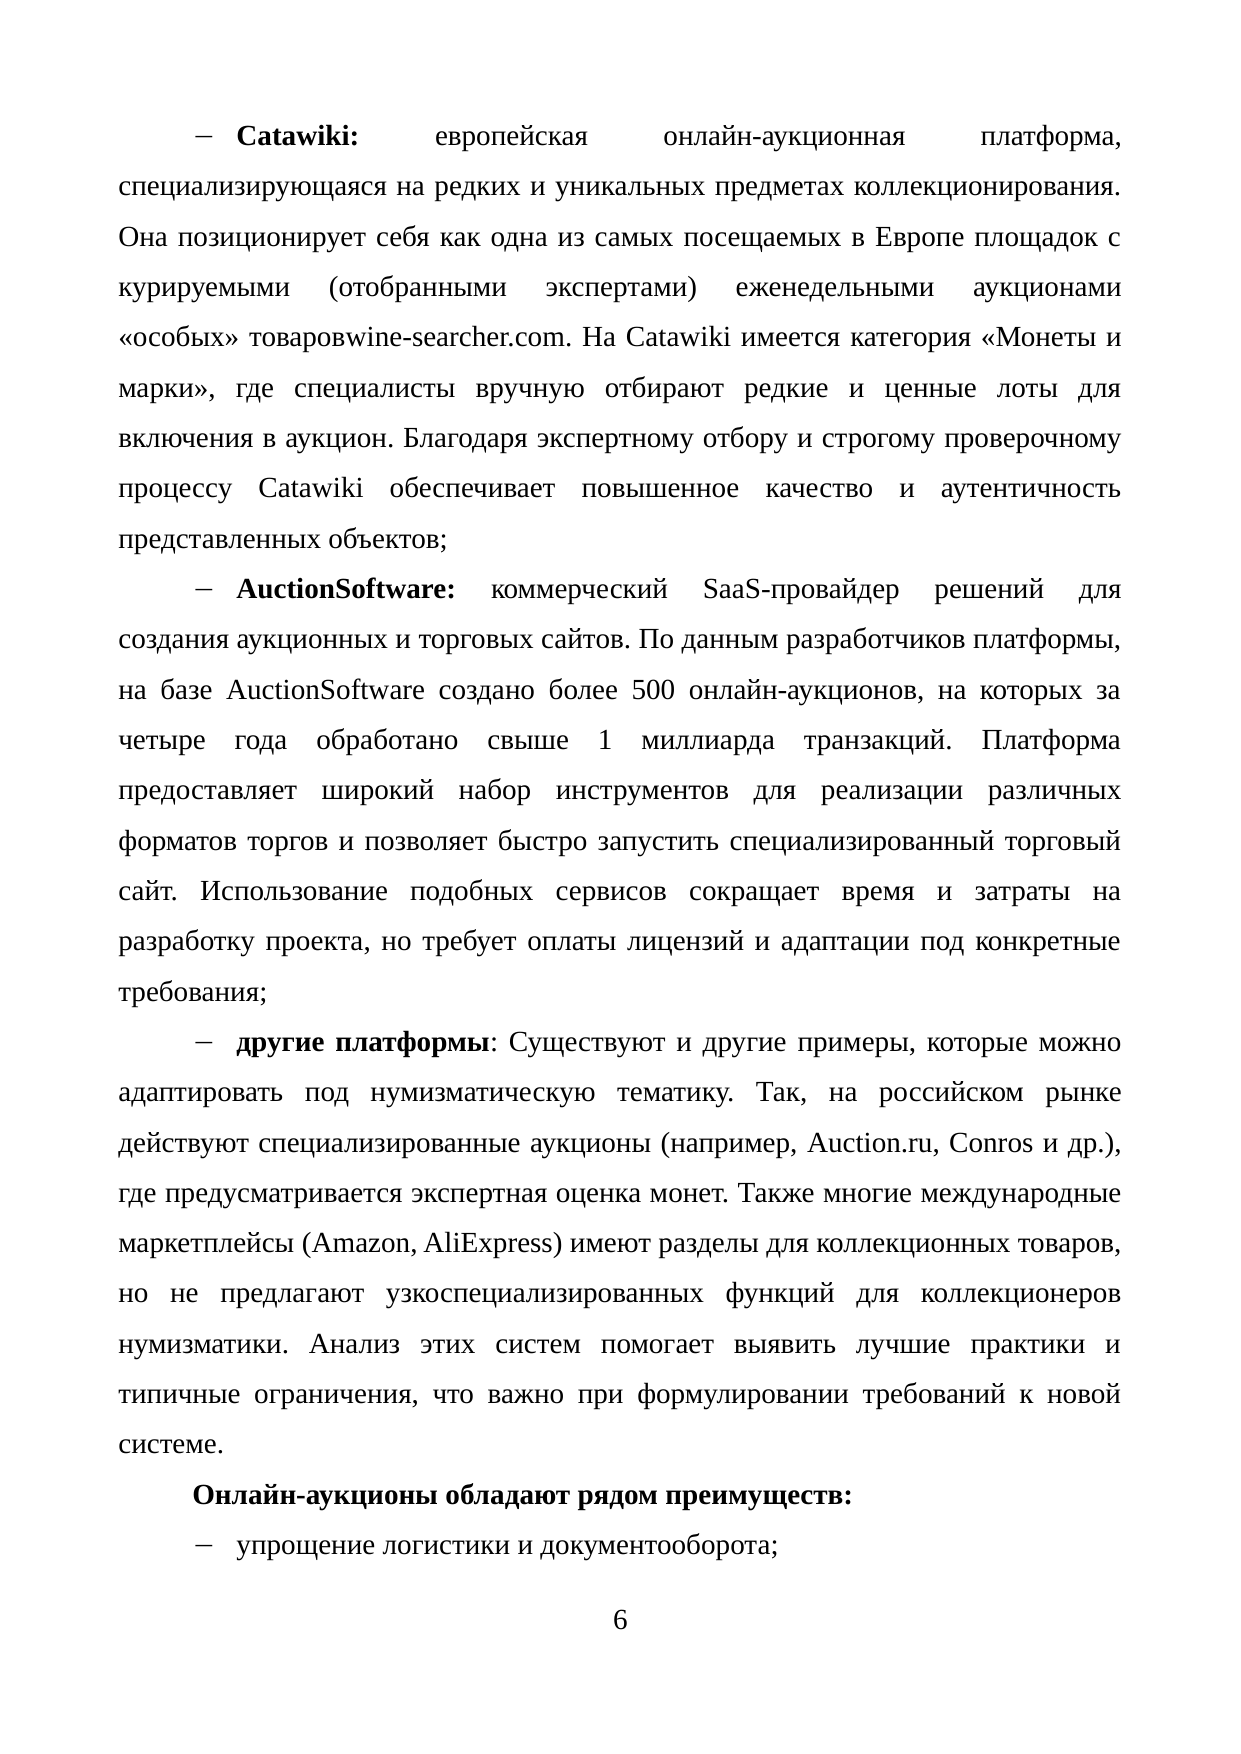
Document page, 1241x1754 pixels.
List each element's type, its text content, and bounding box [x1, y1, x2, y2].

text Онлайн-аукционы обладают рядом преимуществ: [118, 1477, 1122, 1510]
list упрощение логистики и документооборота; [118, 1527, 1122, 1561]
list Catawiki: европейская онлайн-аукционная платформа, специализирующаяся на редких и уникальных предметах коллекционирования. Она позиционирует себя как одна из самых посещаемых в Европе площадок с курируемыми (отобранными экспертами) еженедельными аукционами «особых» товаровwine-searcher.com. На Catawiki имеется категория «Монеты и марки», где специалисты вручную отбирают редкие и ценные лоты для включения в аукцион. Благодаря экспертному отбору и строгому проверочному процессу Catawiki обеспечивает повышенное качество и аутентичность представленных объектов; [118, 118, 1122, 554]
list AuctionSoftware: коммерческий SaaS-провайдер решений для создания аукционных и торговых сайтов. По данным разработчиков платформы, на базе AuctionSoftware создано более 500 онлайн-аукционов, на которых за четыре года обработано свыше 1 миллиарда транзакций. Платформа предоставляет широкий набор инструментов для реализации различных форматов торгов и позволяет быстро запустить специализированный торговый сайт. Использование подобных сервисов сокращает время и затраты на разработку проекта, но требует оплаты лицензий и адаптации под конкретные требования; [118, 571, 1122, 1007]
list другие платформы: Существуют и другие примеры, которые можно адаптировать под нумизматическую тематику. Так, на российском рынке действуют специализированные аукционы (например, Auction.ru, Conros и др.), где предусматривается экспертная оценка монет. Также многие международные маркетплейсы (Amazon, AliExpress) имеют разделы для коллекционных товаров, но не предлагают узкоспециализированных функций для коллекционеров нумизматики. Анализ этих систем помогает выявить лучшие практики и типичные ограничения, что важно при формулировании требований к новой системе. [118, 1024, 1122, 1460]
